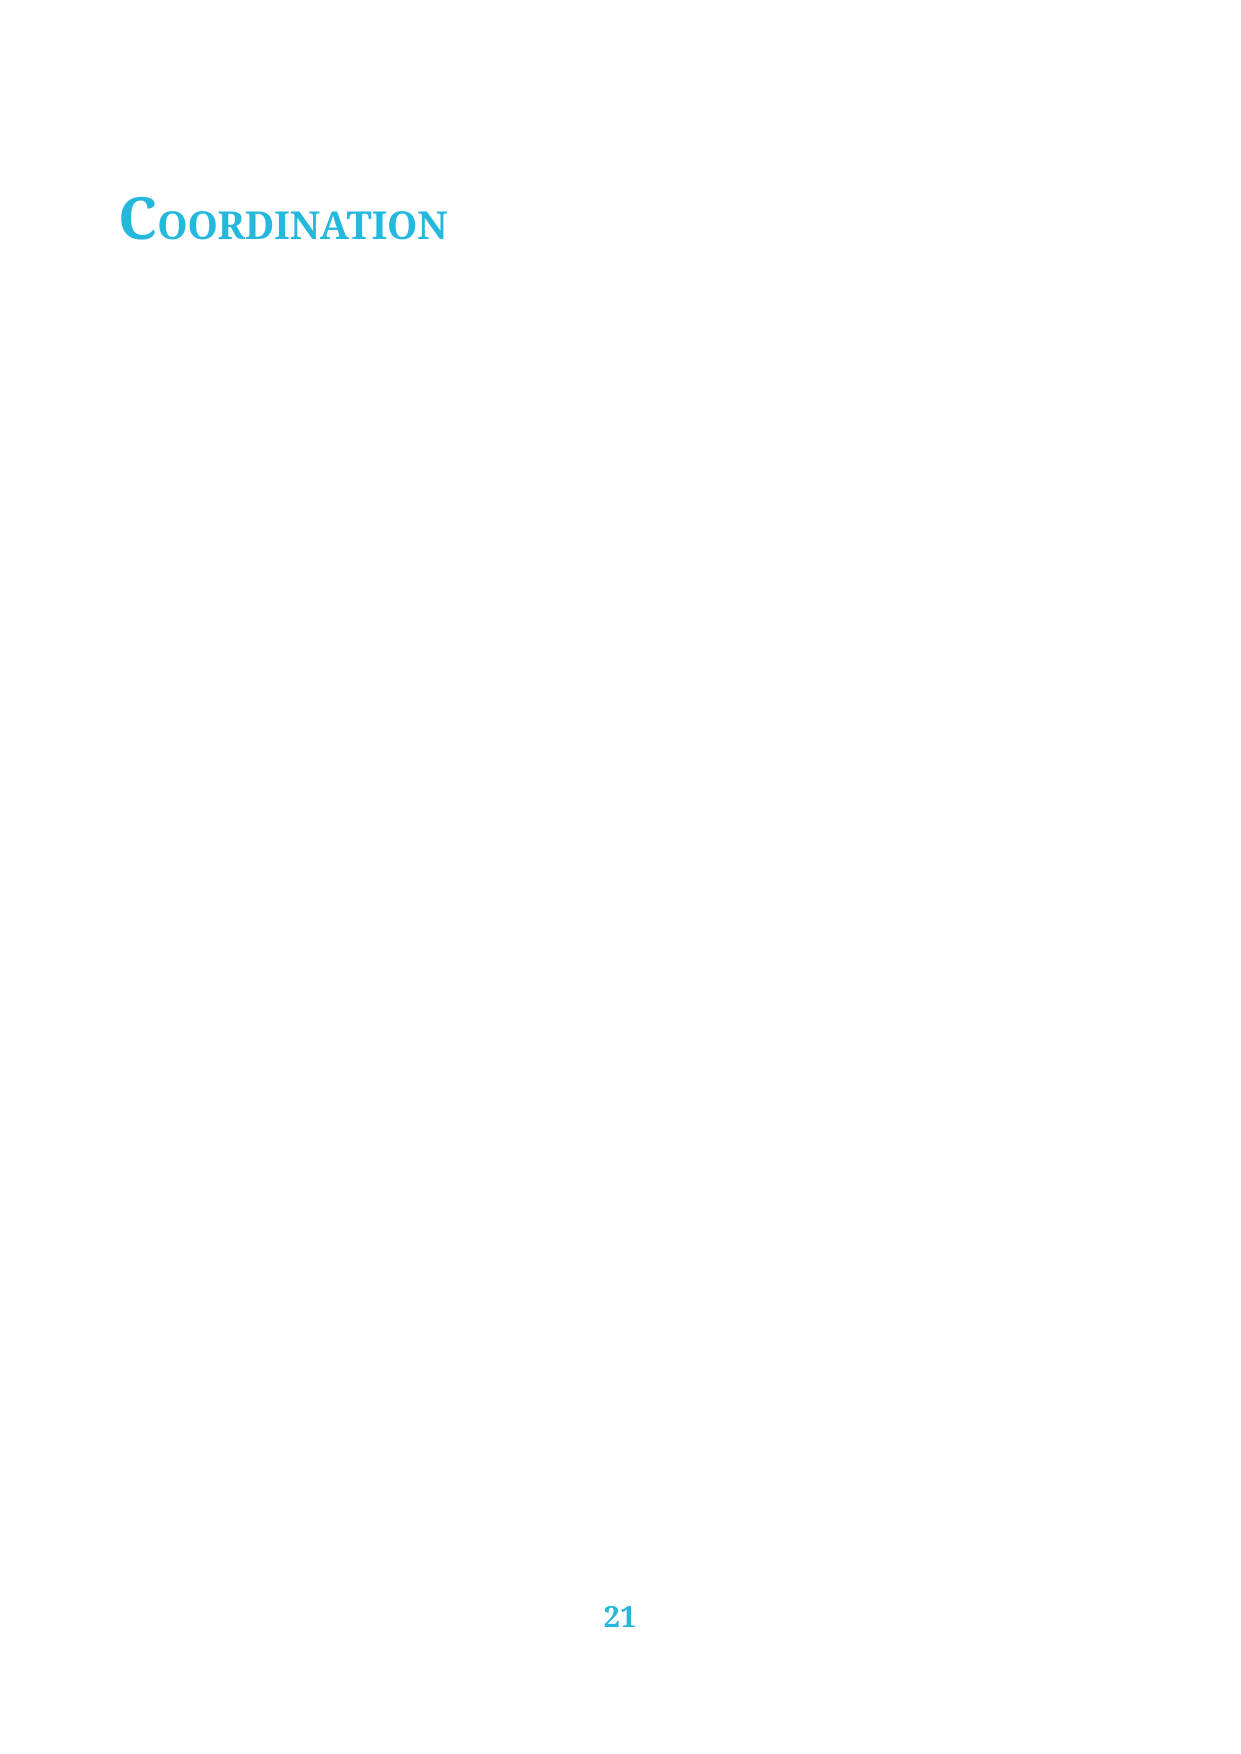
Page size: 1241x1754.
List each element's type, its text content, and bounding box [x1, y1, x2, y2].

subtitle Coordination [118, 177, 1122, 257]
